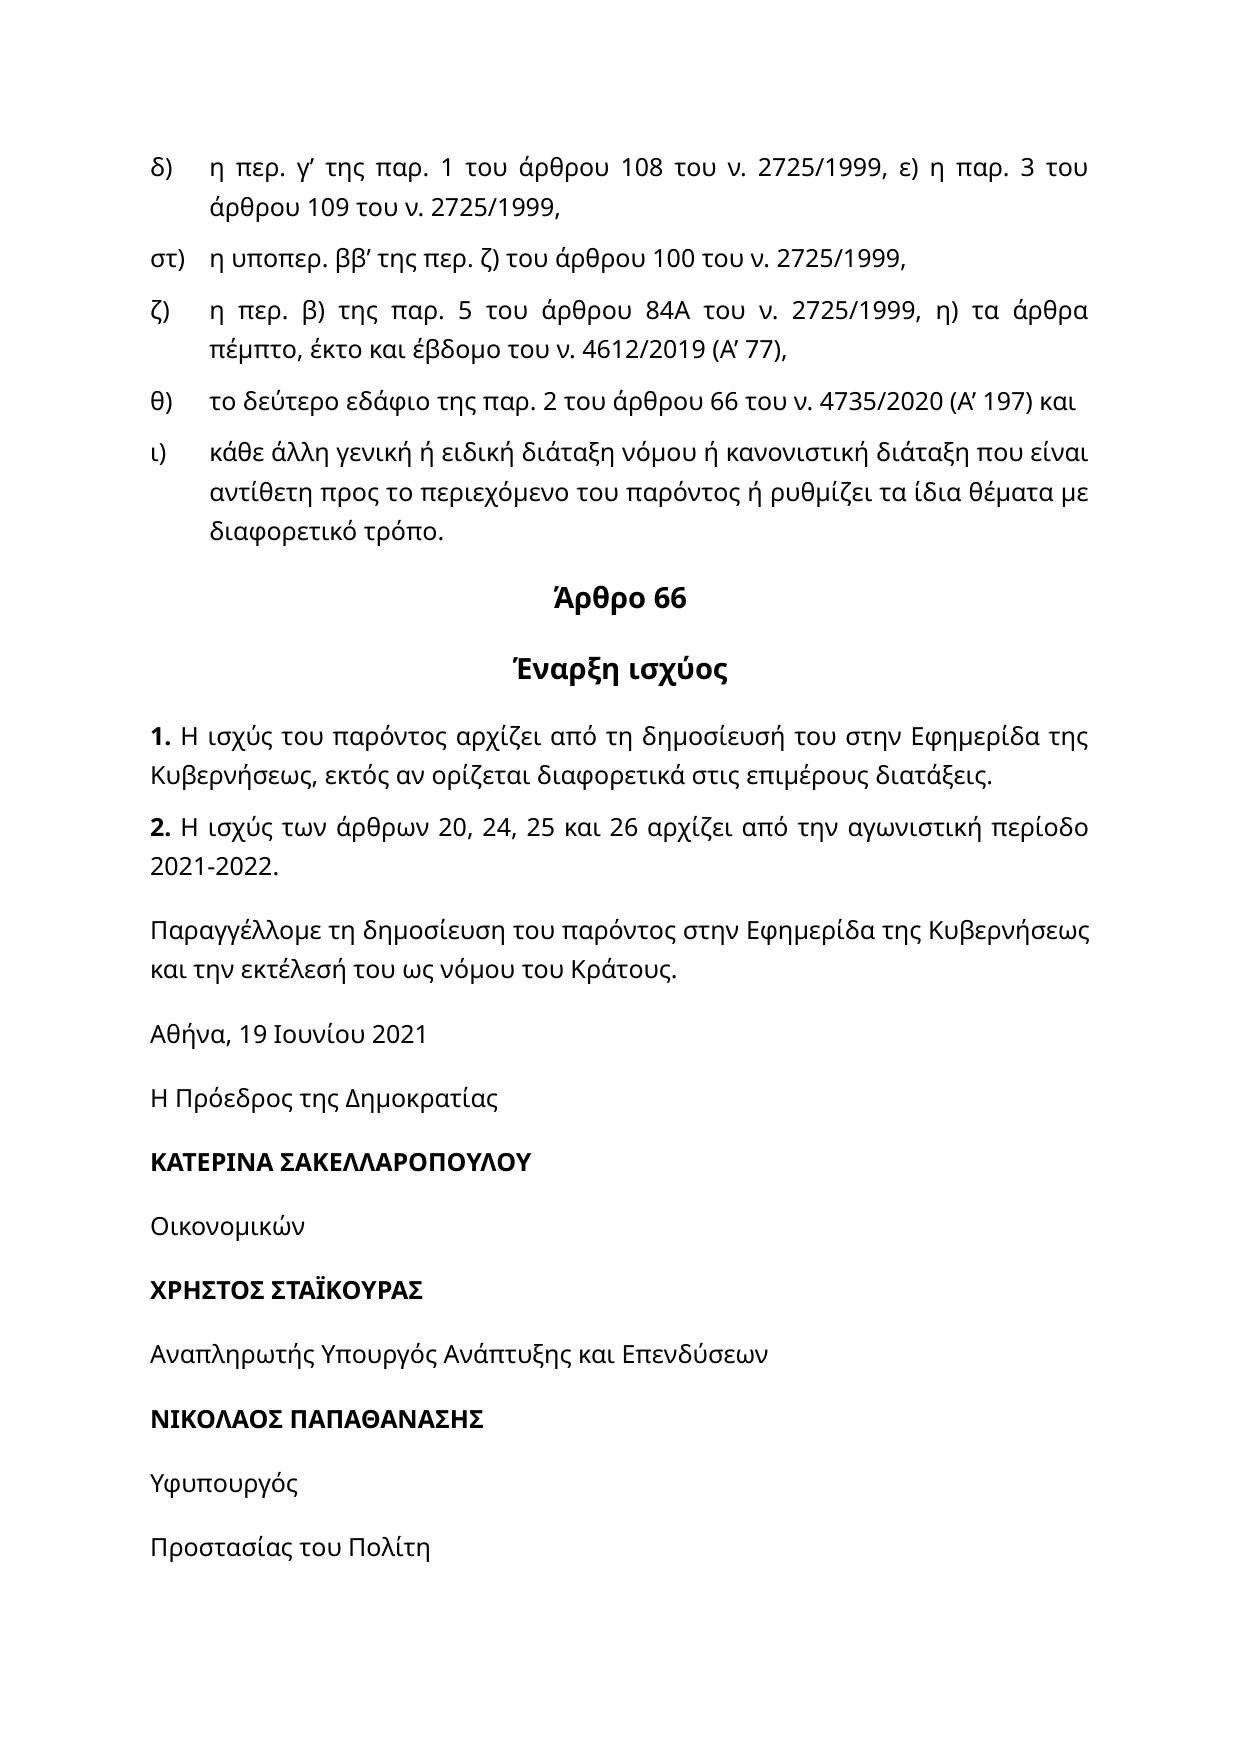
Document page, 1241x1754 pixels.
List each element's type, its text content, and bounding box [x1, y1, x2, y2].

text ΚΑΤΕΡΙΝΑ ΣΑΚΕΛΛΑΡΟΠΟΥΛΟΥ [150, 1144, 1090, 1179]
text Αθήνα, 19 Ιουνίου 2021 [150, 1016, 1090, 1050]
subtitle Έναρξη ισχύος [150, 648, 1090, 688]
list ι) κάθε άλλη γενική ή ειδική διάταξη νόμου ή κανονιστική διάταξη που είναι αντίθετη προς το περιεχόμενο του παρόντος ή ρυθμίζει τα ίδια θέματα με διαφορετικό τρόπο. [150, 435, 1090, 547]
text 1. Η ισχύς του παρόντος αρχίζει από τη δημοσίευσή του στην Εφημερίδα της Κυβερνήσεως, εκτός αν ορίζεται διαφορετικά στις επιμέρους διατάξεις. [150, 719, 1090, 792]
list θ) το δεύτερο εδάφιο της παρ. 2 του άρθρου 66 του ν. 4735/2020 (Α’ 197) και [150, 383, 1090, 417]
text ΧΡΗΣΤΟΣ ΣΤΑΪΚΟΥΡΑΣ [150, 1273, 1090, 1307]
list ζ) η περ. β) της παρ. 5 του άρθρου 84Α του ν. 2725/1999, η) τα άρθρα πέμπτο, έκτο και έβδομο του ν. 4612/2019 (Α’ 77), [150, 292, 1090, 366]
subtitle Άρθρο 66 [150, 577, 1090, 617]
text Οικονομικών [150, 1209, 1090, 1243]
list δ) η περ. γ’ της παρ. 1 του άρθρου 108 του ν. 2725/1999, ε) η παρ. 3 του άρθρου 109 του ν. 2725/1999, [150, 150, 1090, 223]
text ΝΙΚΟΛΑΟΣ ΠΑΠΑΘΑΝΑΣΗΣ [150, 1401, 1090, 1435]
text Υφυπουργός [150, 1465, 1090, 1499]
text Η Πρόεδρος της Δημοκρατίας [150, 1080, 1090, 1114]
text Παραγγέλλομε τη δημοσίευση του παρόντος στην Εφημερίδα της Κυβερνήσεως και την εκτέλεσή του ως νόμου του Κράτους. [150, 913, 1090, 986]
text Αναπληρωτής Υπουργός Ανάπτυξης και Επενδύσεων [150, 1337, 1090, 1371]
text Προστασίας του Πολίτη [150, 1529, 1090, 1564]
text 2. Η ισχύς των άρθρων 20, 24, 25 και 26 αρχίζει από την αγωνιστική περίοδο 2021-2022. [150, 809, 1090, 883]
list στ) η υποπερ. ββ’ της περ. ζ) του άρθρου 100 του ν. 2725/1999, [150, 241, 1090, 275]
